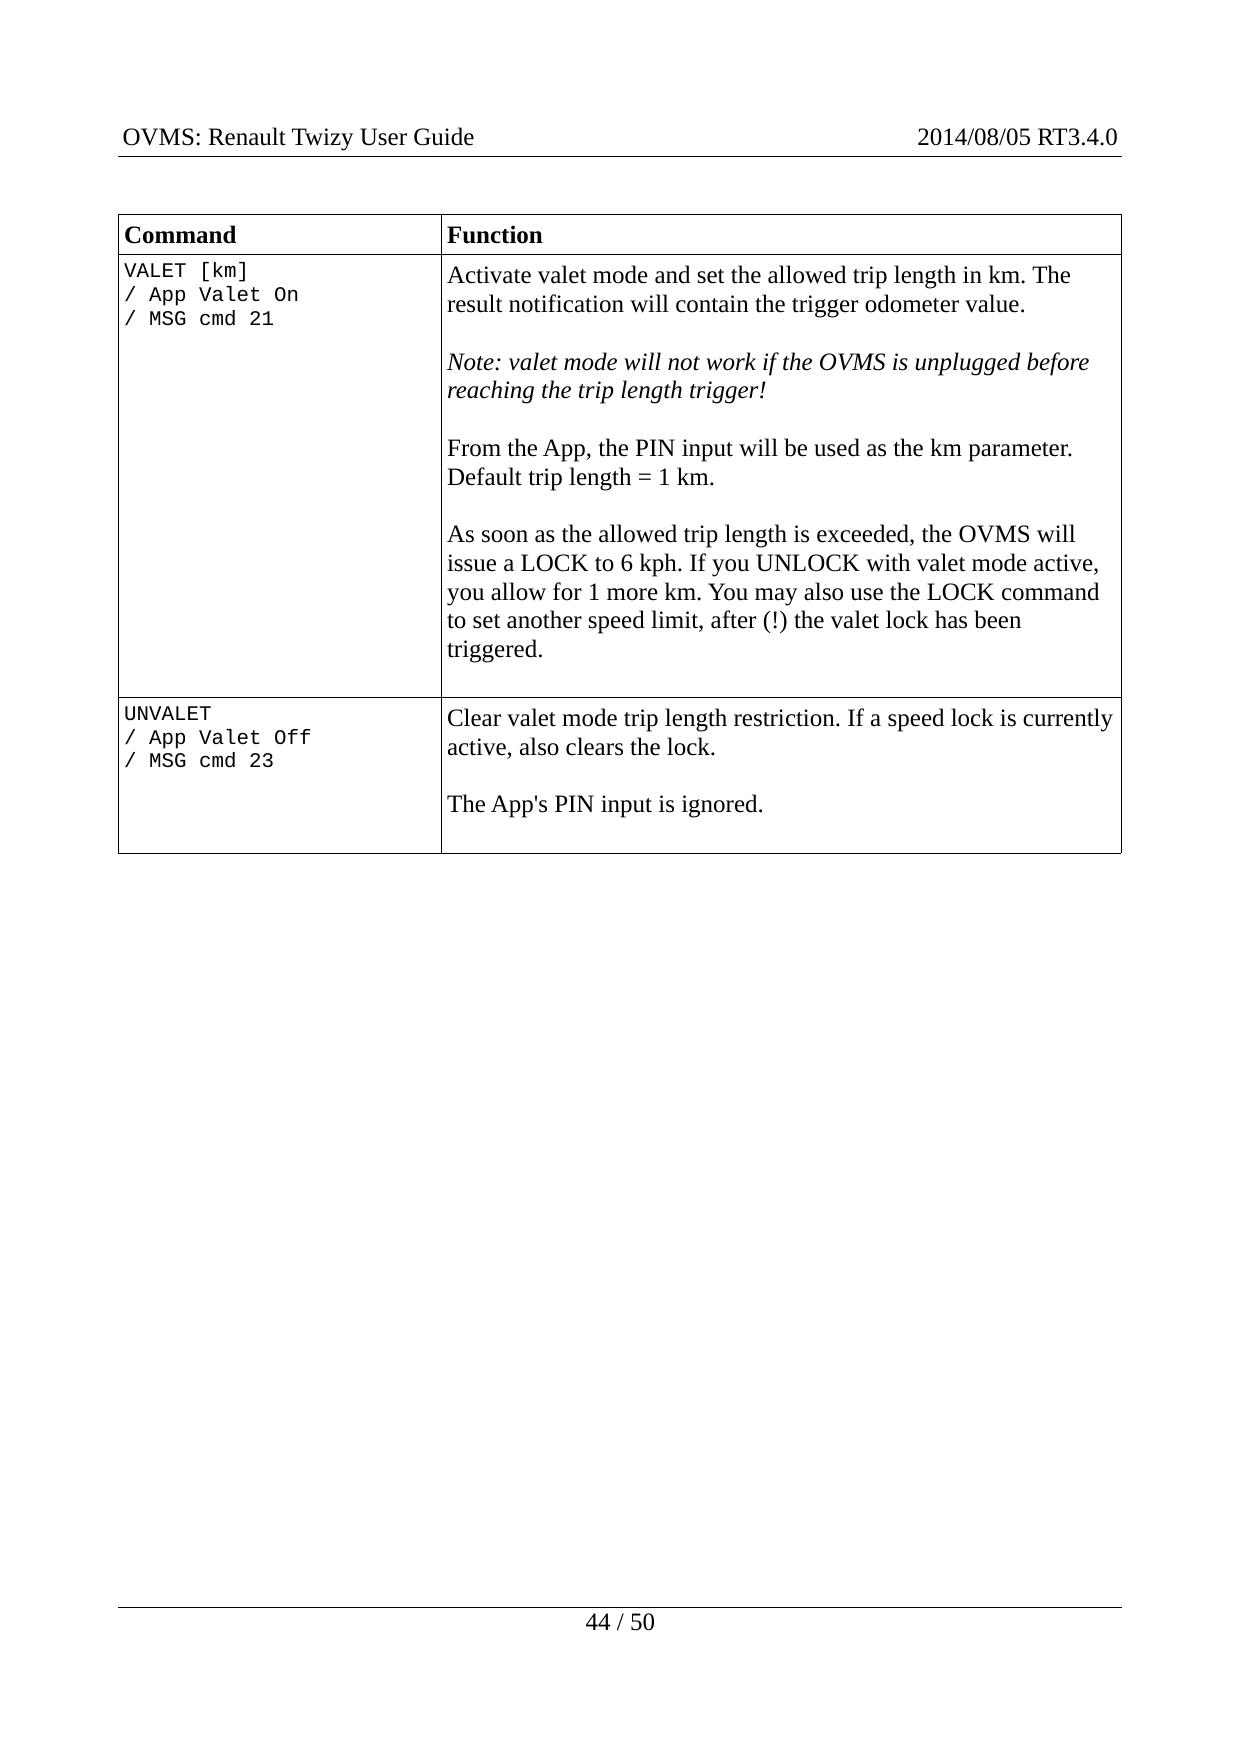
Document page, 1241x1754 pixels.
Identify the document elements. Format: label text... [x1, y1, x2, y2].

table_cell Clear valet mode trip length restriction. If a speed lock is currently active, also clears the lock. The App's PIN input is ignored. [442, 698, 1121, 853]
table_header Command [119, 215, 441, 254]
table_header Function [442, 215, 1121, 254]
table_cell UNVALET / App Valet Off / MSG cmd 23 [119, 698, 441, 853]
table_cell Activate valet mode and set the allowed trip length in km. The result notification will contain the trigger odometer value. Note: valet mode will not work if the OVMS is unplugged before reaching the trip length trigger! From the App, the PIN input will be used as the km parameter. Default trip length = 1 km. As soon as the allowed trip length is exceeded, the OVMS will issue a LOCK to 6 kph. If you UNLOCK with valet mode active, you allow for 1 more km. You may also use the LOCK command to set another speed limit, after (!) the valet lock has been triggered. [442, 255, 1121, 697]
table_cell VALET [km] / App Valet On / MSG cmd 21 [119, 255, 441, 697]
